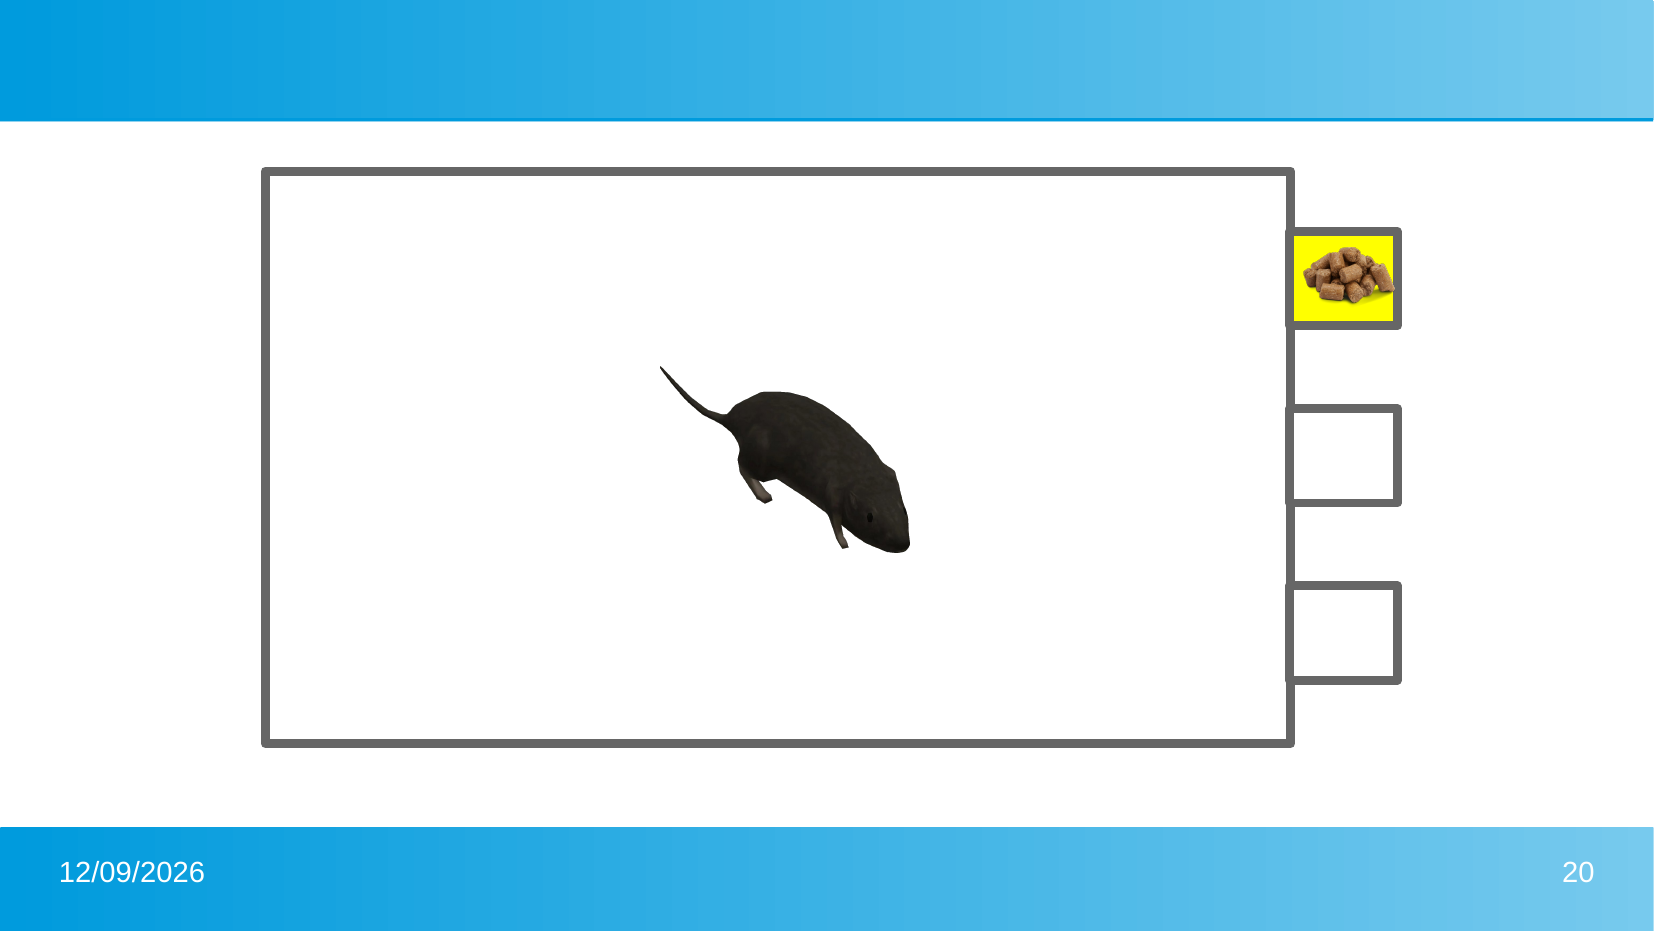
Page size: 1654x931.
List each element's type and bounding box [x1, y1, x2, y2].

picture [660, 366, 910, 553]
picture [1303, 244, 1396, 308]
text_box [265, 171, 1398, 744]
